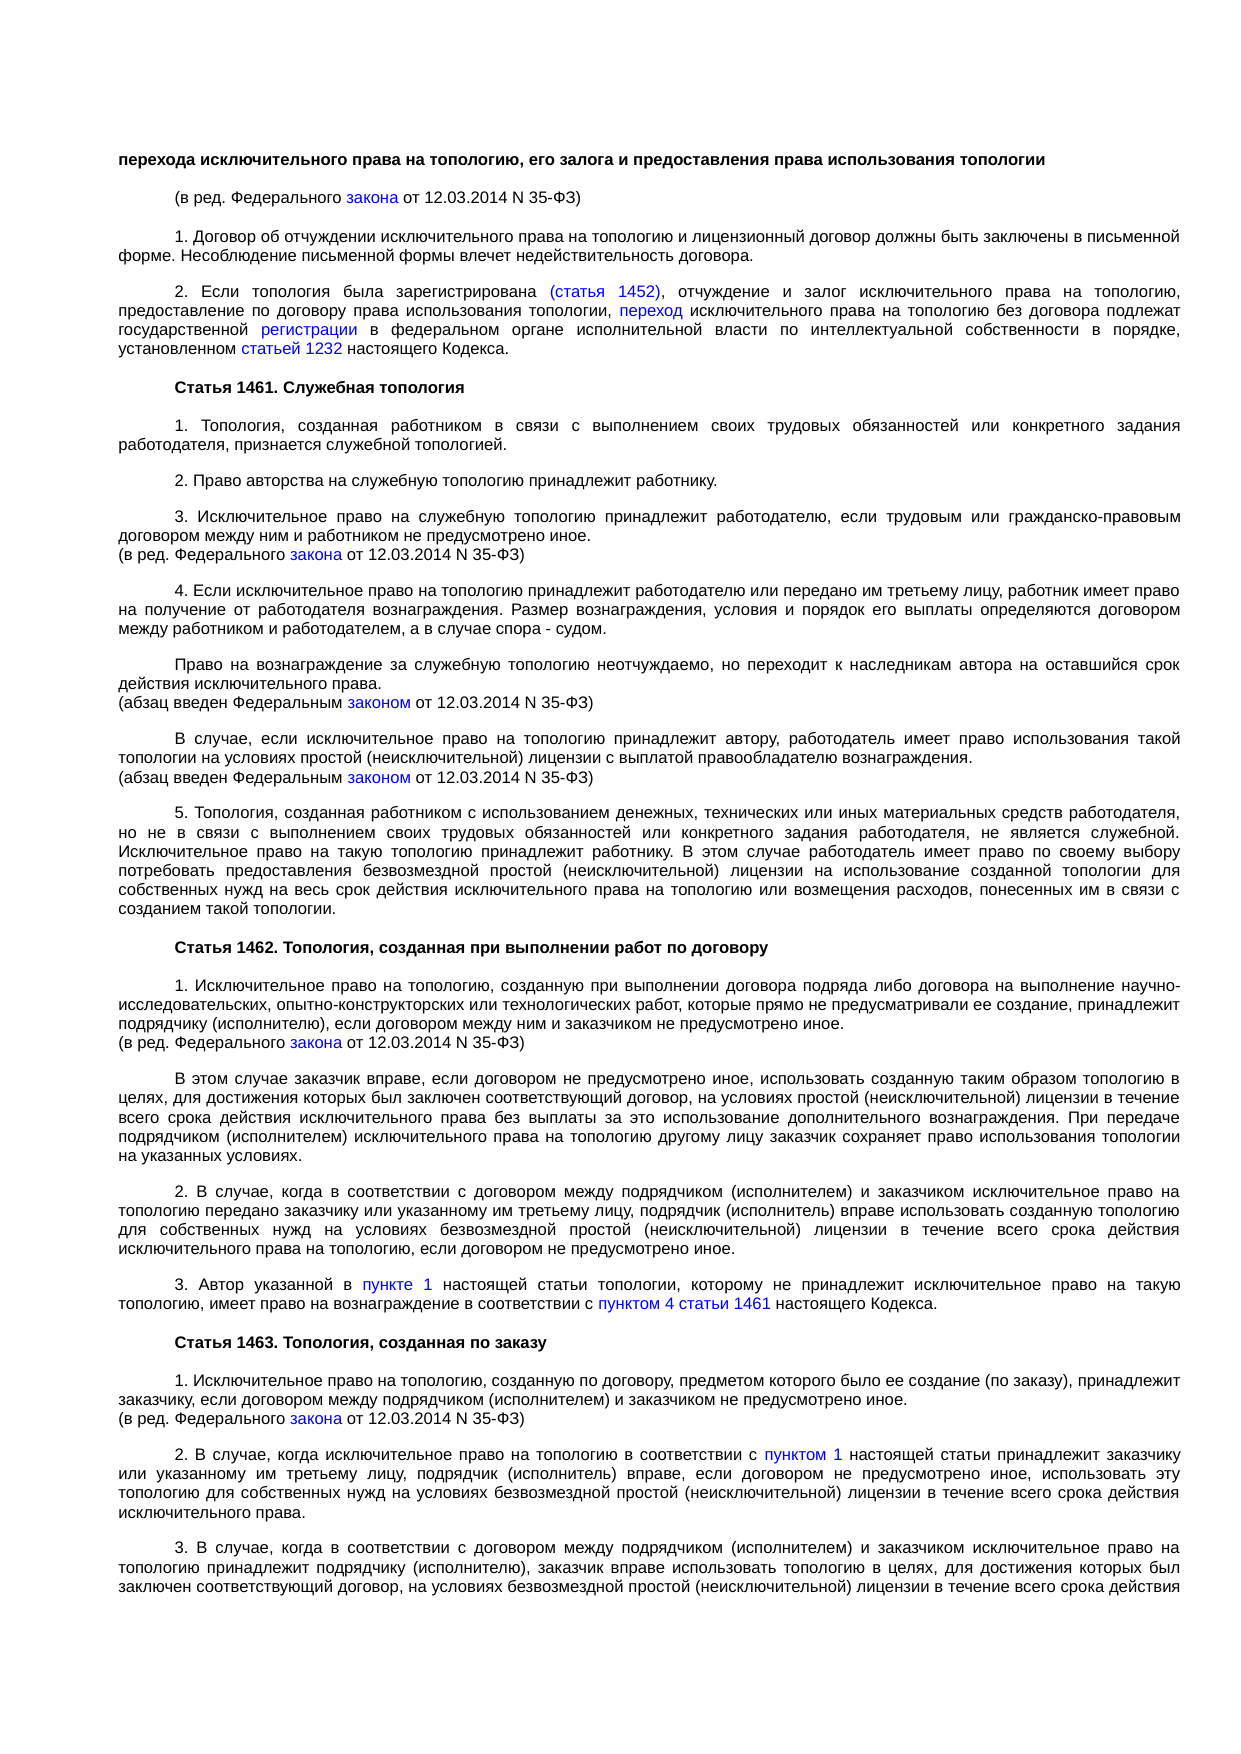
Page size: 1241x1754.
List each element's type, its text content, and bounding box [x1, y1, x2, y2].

text (в ред. Федерального закона от 12.03.2014 N 35-ФЗ) [118, 188, 1181, 207]
text 2. В случае, когда исключительное право на топологию в соответствии с пунктом 1 настоящей статьи принадлежит заказчику или указанному им третьему лицу, подрядчик (исполнитель) вправе, если договором не предусмотрено иное, использовать эту топологию для собственных нужд на условиях безвозмездной простой (неисключительной) лицензии в течение всего срока действия исключительного права. [118, 1445, 1181, 1522]
text 1. Исключительное право на топологию, созданную по договору, предметом которого было ее создание (по заказу), принадлежит заказчику, если договором между подрядчиком (исполнителем) и заказчиком не предусмотрено иное. [118, 1371, 1181, 1409]
text Право на вознаграждение за служебную топологию неотчуждаемо, но переходит к наследникам автора на оставшийся срок действия исключительного права. [118, 655, 1181, 693]
text 2. Если топология была зарегистрирована (статья 1452), отчуждение и залог исключительного права на топологию, предоставление по договору права использования топологии, переход исключительного права на топологию без договора подлежат государственной регистрации в федеральном органе исполнительной власти по интеллектуальной собственности в порядке, установленном статьей 1232 настоящего Кодекса. [118, 282, 1181, 358]
text В этом случае заказчик вправе, если договором не предусмотрено иное, использовать созданную таким образом топологию в целях, для достижения которых был заключен соответствующий договор, на условиях простой (неисключительной) лицензии в течение всего срока действия исключительного права без выплаты за это использование дополнительного вознаграждения. При передаче подрядчиком (исполнителем) исключительного права на топологию другому лицу заказчик сохраняет право использования топологии на указанных условиях. [118, 1069, 1181, 1165]
text 3. Исключительное право на служебную топологию принадлежит работодателю, если трудовым или гражданско-правовым договором между ним и работником не предусмотрено иное. [118, 507, 1181, 545]
subtitle перехода исключительного права на топологию, его залога и предоставления права использования топологии [118, 150, 1181, 169]
text 2. Право авторства на служебную топологию принадлежит работнику. [118, 471, 1181, 490]
subtitle Статья 1462. Топология, созданная при выполнении работ по договору [118, 937, 1181, 957]
text 4. Если исключительное право на топологию принадлежит работодателю или передано им третьему лицу, работник имеет право на получение от работодателя вознаграждения. Размер вознаграждения, условия и порядок его выплаты определяются договором между работником и работодателем, а в случае спора - судом. [118, 581, 1181, 638]
text В случае, если исключительное право на топологию принадлежит автору, работодатель имеет право использования такой топологии на условиях простой (неисключительной) лицензии с выплатой правообладателю вознаграждения. [118, 729, 1181, 767]
text 3. В случае, когда в соответствии с договором между подрядчиком (исполнителем) и заказчиком исключительное право на топологию принадлежит подрядчику (исполнителю), заказчик вправе использовать топологию в целях, для достижения которых был заключен соответствующий договор, на условиях безвозмездной простой (неисключительной) лицензии в течение всего срока действия [118, 1538, 1181, 1596]
text 1. Исключительное право на топологию, созданную при выполнении договора подряда либо договора на выполнение научно-исследовательских, опытно-конструкторских или технологических работ, которые прямо не предусматривали ее создание, принадлежит подрядчику (исполнителю), если договором между ним и заказчиком не предусмотрено иное. [118, 976, 1181, 1033]
text (абзац введен Федеральным законом от 12.03.2014 N 35-ФЗ) [118, 767, 1181, 787]
text 1. Договор об отчуждении исключительного права на топологию и лицензионный договор должны быть заключены в письменной форме. Несоблюдение письменной формы влечет недействительность договора. [118, 227, 1181, 265]
text 5. Топология, созданная работником с использованием денежных, технических или иных материальных средств работодателя, но не в связи с выполнением своих трудовых обязанностей или конкретного задания работодателя, не является служебной. Исключительное право на такую топологию принадлежит работнику. В этом случае работодатель имеет право по своему выбору потребовать предоставления безвозмездной простой (неисключительной) лицензии на использование созданной топологии для собственных нужд на весь срок действия исключительного права на топологию или возмещения расходов, понесенных им в связи с созданием такой топологии. [118, 803, 1181, 918]
text 1. Топология, созданная работником в связи с выполнением своих трудовых обязанностей или конкретного задания работодателя, признается служебной топологией. [118, 416, 1181, 454]
text (в ред. Федерального закона от 12.03.2014 N 35-ФЗ) [118, 1033, 1181, 1052]
text 3. Автор указанной в пункте 1 настоящей статьи топологии, которому не принадлежит исключительное право на такую топологию, имеет право на вознаграждение в соответствии с пунктом 4 статьи 1461 настоящего Кодекса. [118, 1275, 1181, 1313]
subtitle Статья 1461. Служебная топология [118, 377, 1181, 397]
subtitle Статья 1463. Топология, созданная по заказу [118, 1332, 1181, 1352]
text (в ред. Федерального закона от 12.03.2014 N 35-ФЗ) [118, 1409, 1181, 1428]
text (в ред. Федерального закона от 12.03.2014 N 35-ФЗ) [118, 545, 1181, 564]
text 2. В случае, когда в соответствии с договором между подрядчиком (исполнителем) и заказчиком исключительное право на топологию передано заказчику или указанному им третьему лицу, подрядчик (исполнитель) вправе использовать созданную топологию для собственных нужд на условиях безвозмездной простой (неисключительной) лицензии в течение всего срока действия исключительного права на топологию, если договором не предусмотрено иное. [118, 1182, 1181, 1258]
text (абзац введен Федеральным законом от 12.03.2014 N 35-ФЗ) [118, 693, 1181, 712]
